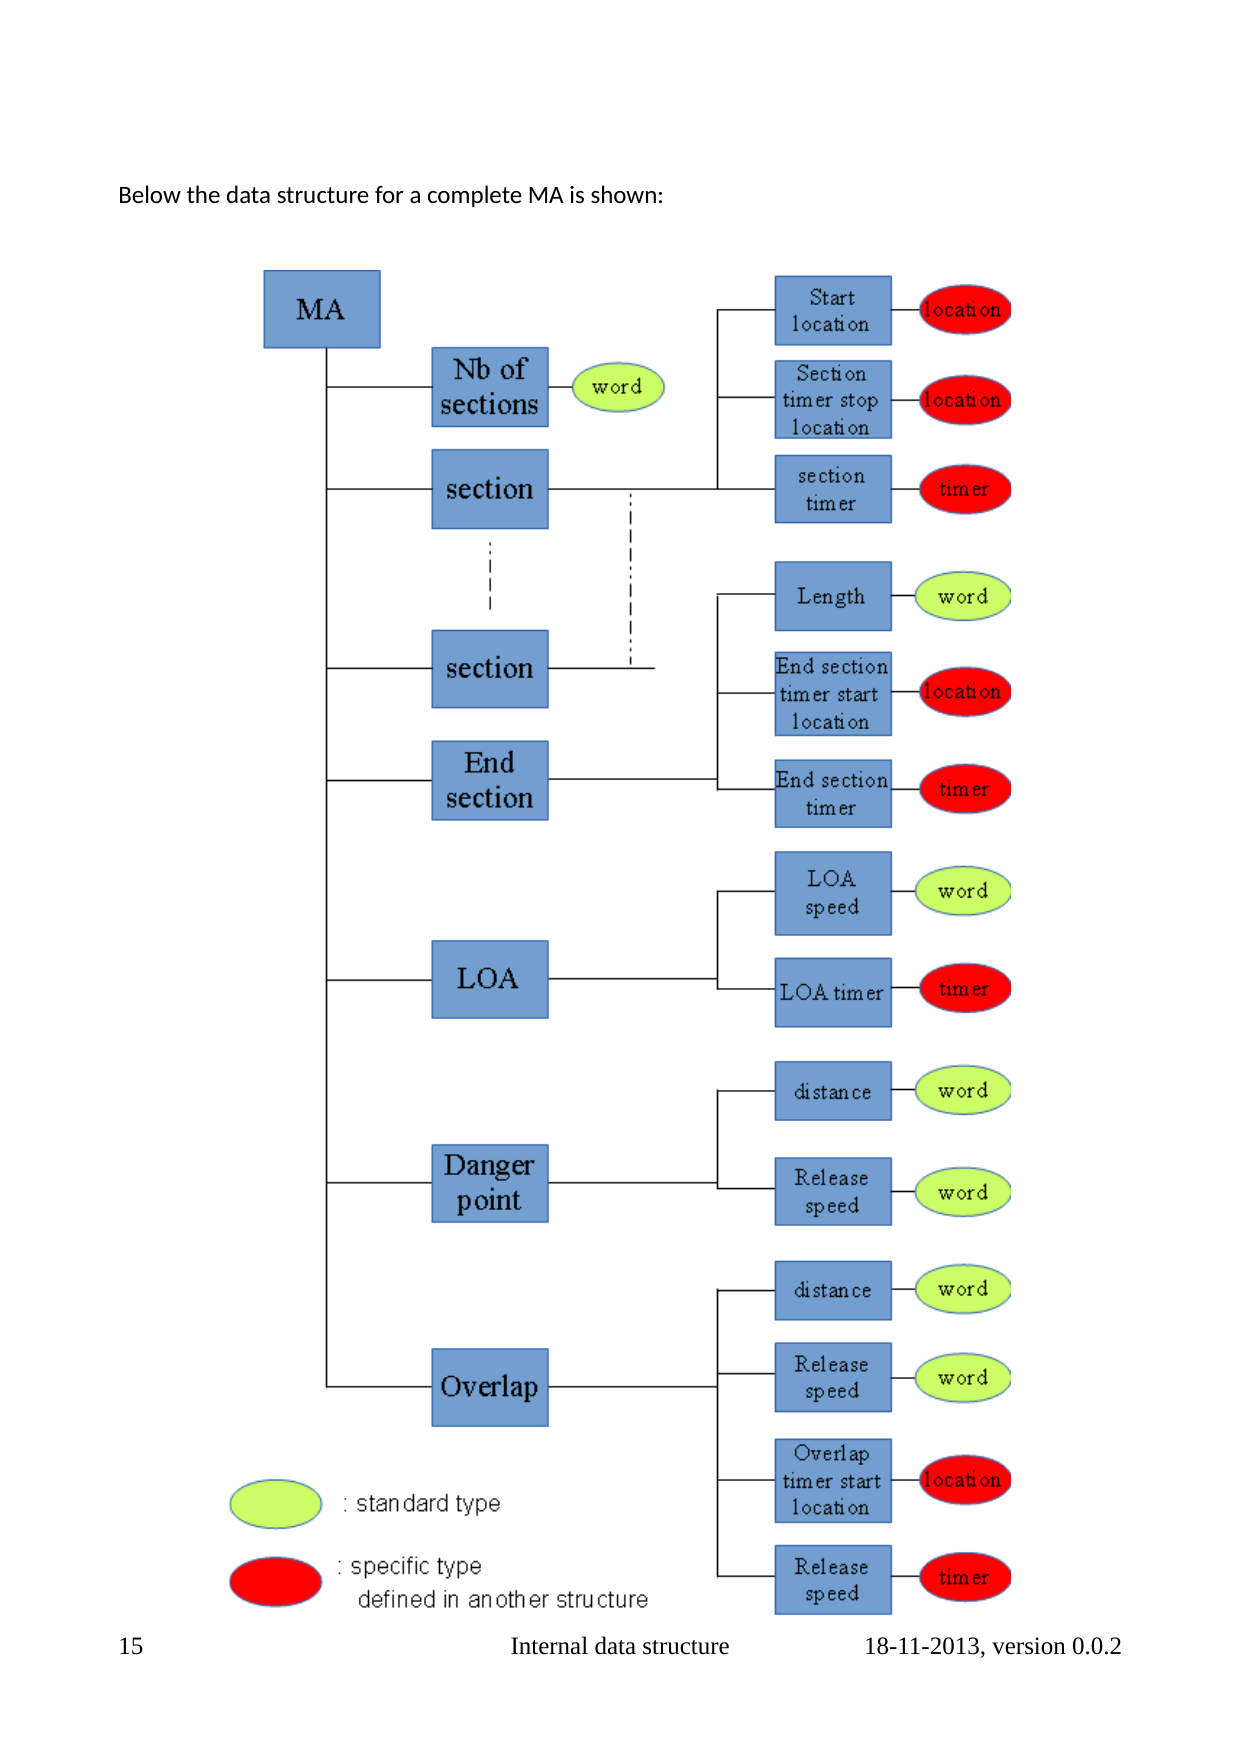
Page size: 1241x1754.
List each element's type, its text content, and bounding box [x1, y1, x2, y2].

text Below the data structure for a complete MA is shown: [118, 179, 1122, 210]
picture [229, 270, 1011, 1618]
